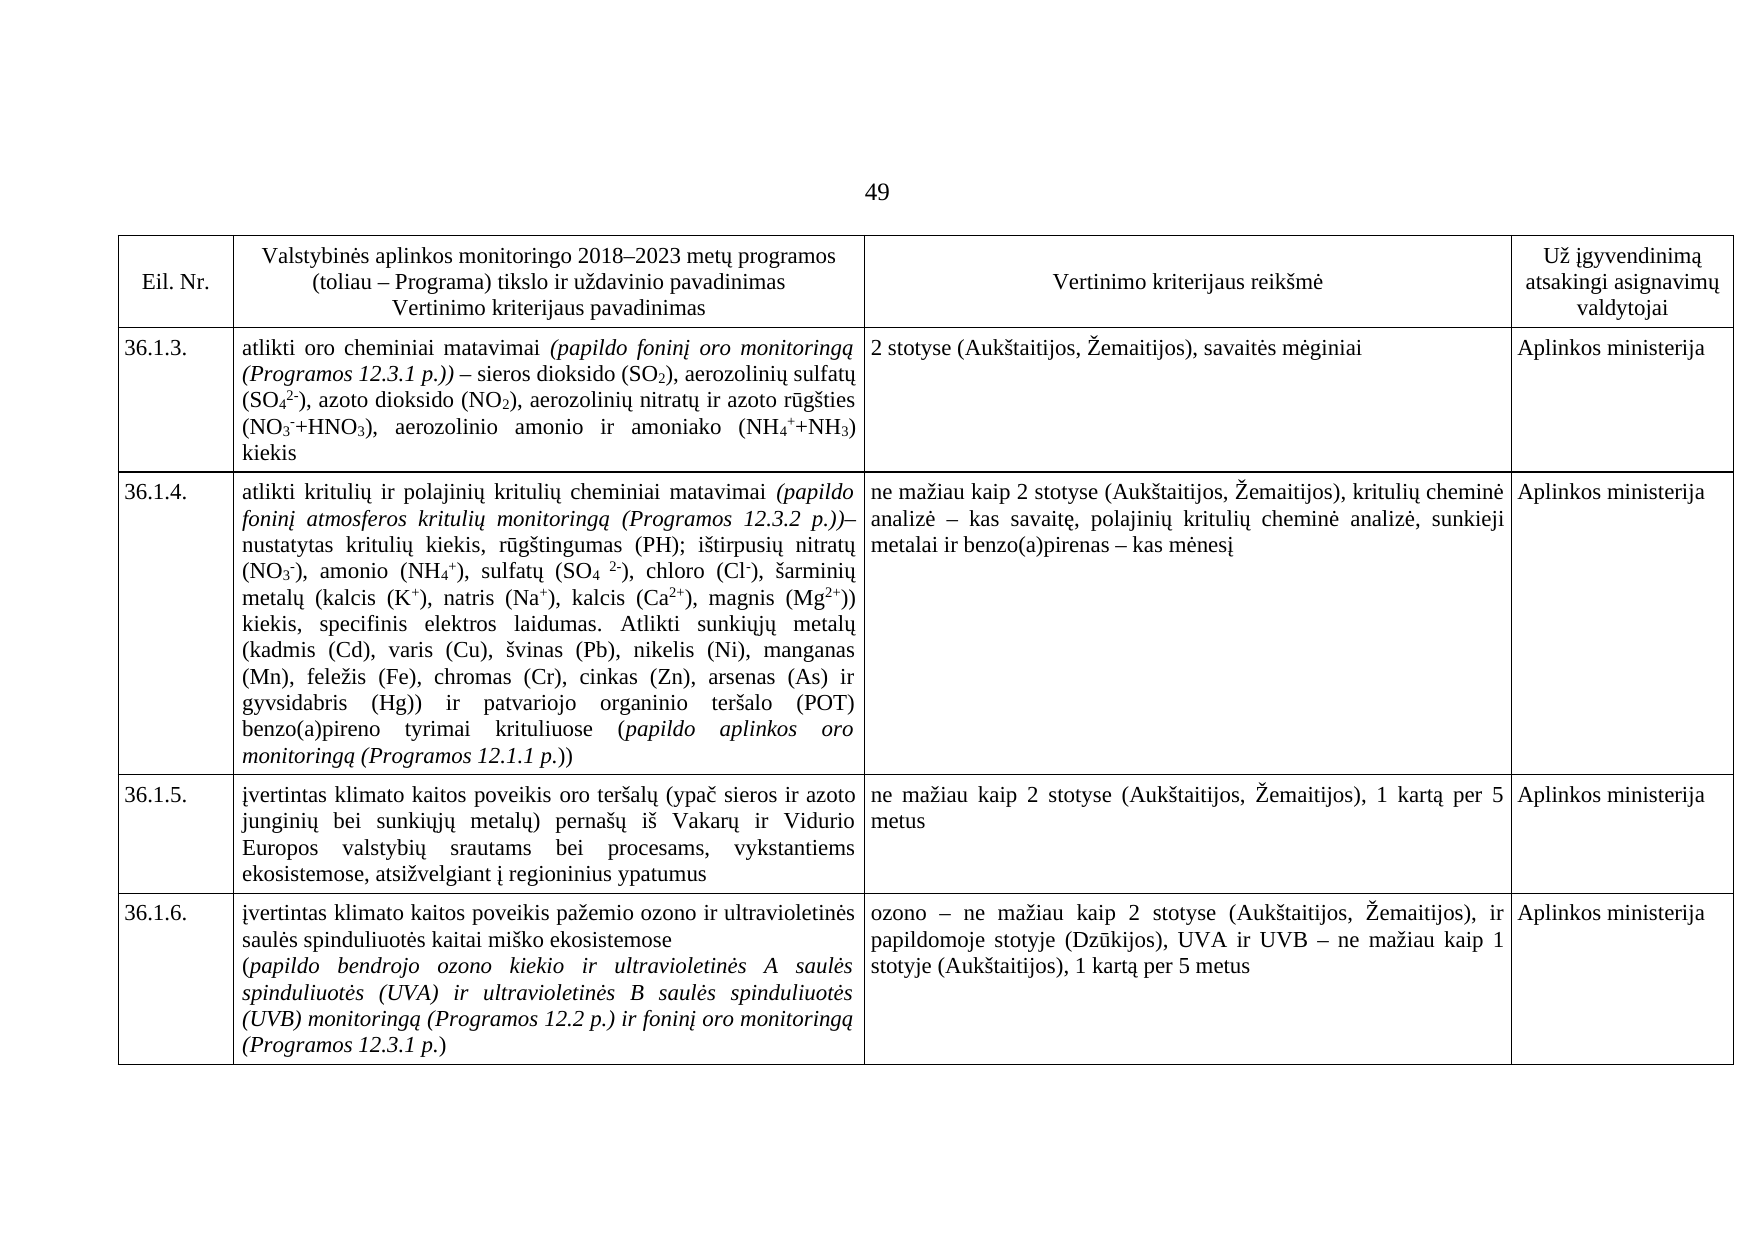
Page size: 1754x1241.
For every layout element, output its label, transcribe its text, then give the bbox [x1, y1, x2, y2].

table_header Valstybinės aplinkos monitoringo 2018–2023 metų programos (toliau – programa) tikslo ir uždavinio pavadinimas Vertinimo kriterijaus pavadinimas [234, 236, 864, 327]
table_cell Aplinkos ministerija [1512, 328, 1733, 471]
table_cell 36.1.3. [119, 328, 233, 471]
table_cell Aplinkos ministerija [1512, 775, 1733, 892]
table_cell įvertintas klimato kaitos poveikis pažemio ozono ir ultravioletinės saulės spinduliuotės kaitai miško ekosistemose (papildo bendrojo ozono kiekio ir ultravioletinės A saulės spinduliuotės (UVA) ir ultravioletinės B saulės spinduliuotės (UVB) monitoringą (Programos 12.2 p.) ir foninį oro monitoringą (Programos 12.3.1 p.) [234, 894, 864, 1063]
table_cell 2 stotyse (Aukštaitijos, Žemaitijos), savaitės mėginiai [865, 328, 1511, 471]
table_cell Aplinkos ministerija [1512, 894, 1733, 1063]
table_header Eil. Nr. [119, 236, 233, 327]
table_cell atlikti oro cheminiai matavimai (papildo foninį oro monitoringą (Programos 12.3.1 p.)) – sieros dioksido (SO2), aerozolinių sulfatų (SO42-), azoto dioksido (NO2), aerozolinių nitratų ir azoto rūgšties (NO3-+HNO3), aerozolinio amonio ir amoniako (NH4++NH3) kiekis [234, 328, 864, 471]
table_cell ozono – ne mažiau kaip 2 stotyse (Aukštaitijos, Žemaitijos), ir papildomoje stotyje (Dzūkijos), UVA ir UVB – ne mažiau kaip 1 stotyje (Aukštaitijos), 1 kartą per 5 metus [865, 894, 1511, 1063]
table_cell atlikti kritulių ir polajinių kritulių cheminiai matavimai (papildo foninį atmosferos kritulių monitoringą (Programos 12.3.2 p.))– nustatytas kritulių kiekis, rūgštingumas (PH); ištirpusių nitratų (NO3-), amonio (NH4+), sulfatų (SO4 2-), chloro (Cl-), šarminių metalų (kalcis (K+), natris (Na+), kalcis (Ca2+), magnis (Mg2+)) kiekis, specifinis elektros laidumas. Atlikti sunkiųjų metalų (kadmis (Cd), varis (Cu), švinas (Pb), nikelis (Ni), manganas (Mn), feležis (Fe), chromas (Cr), cinkas (Zn), arsenas (As) ir gyvsidabris (Hg)) ir patvariojo organinio teršalo (POT) benzo(a)pireno tyrimai krituliuose (papildo aplinkos oro monitoringą (Programos 12.1.1 p.)) [234, 473, 864, 774]
table_cell Aplinkos ministerija [1512, 473, 1733, 774]
table_cell įvertintas klimato kaitos poveikis oro teršalų (ypač sieros ir azoto junginių bei sunkiųjų metalų) pernašų iš Vakarų ir Vidurio Europos valstybių srautams bei procesams, vykstantiems ekosistemose, atsižvelgiant į regioninius ypatumus [234, 775, 864, 892]
table_header Už įgyvendinimą atsakingi asignavimų valdytojai [1512, 236, 1733, 327]
table_cell 36.1.5. [119, 775, 233, 892]
table_cell 36.1.4. [119, 473, 233, 774]
table_header Vertinimo kriterijaus reikšmė [865, 236, 1511, 327]
table_cell 36.1.6. [119, 894, 233, 1063]
table_cell ne mažiau kaip 2 stotyse (Aukštaitijos, Žemaitijos), 1 kartą per 5 metus [865, 775, 1511, 892]
table_cell ne mažiau kaip 2 stotyse (Aukštaitijos, Žemaitijos), kritulių cheminė analizė – kas savaitę, polajinių kritulių cheminė analizė, sunkieji metalai ir benzo(a)pirenas – kas mėnesį [865, 473, 1511, 774]
